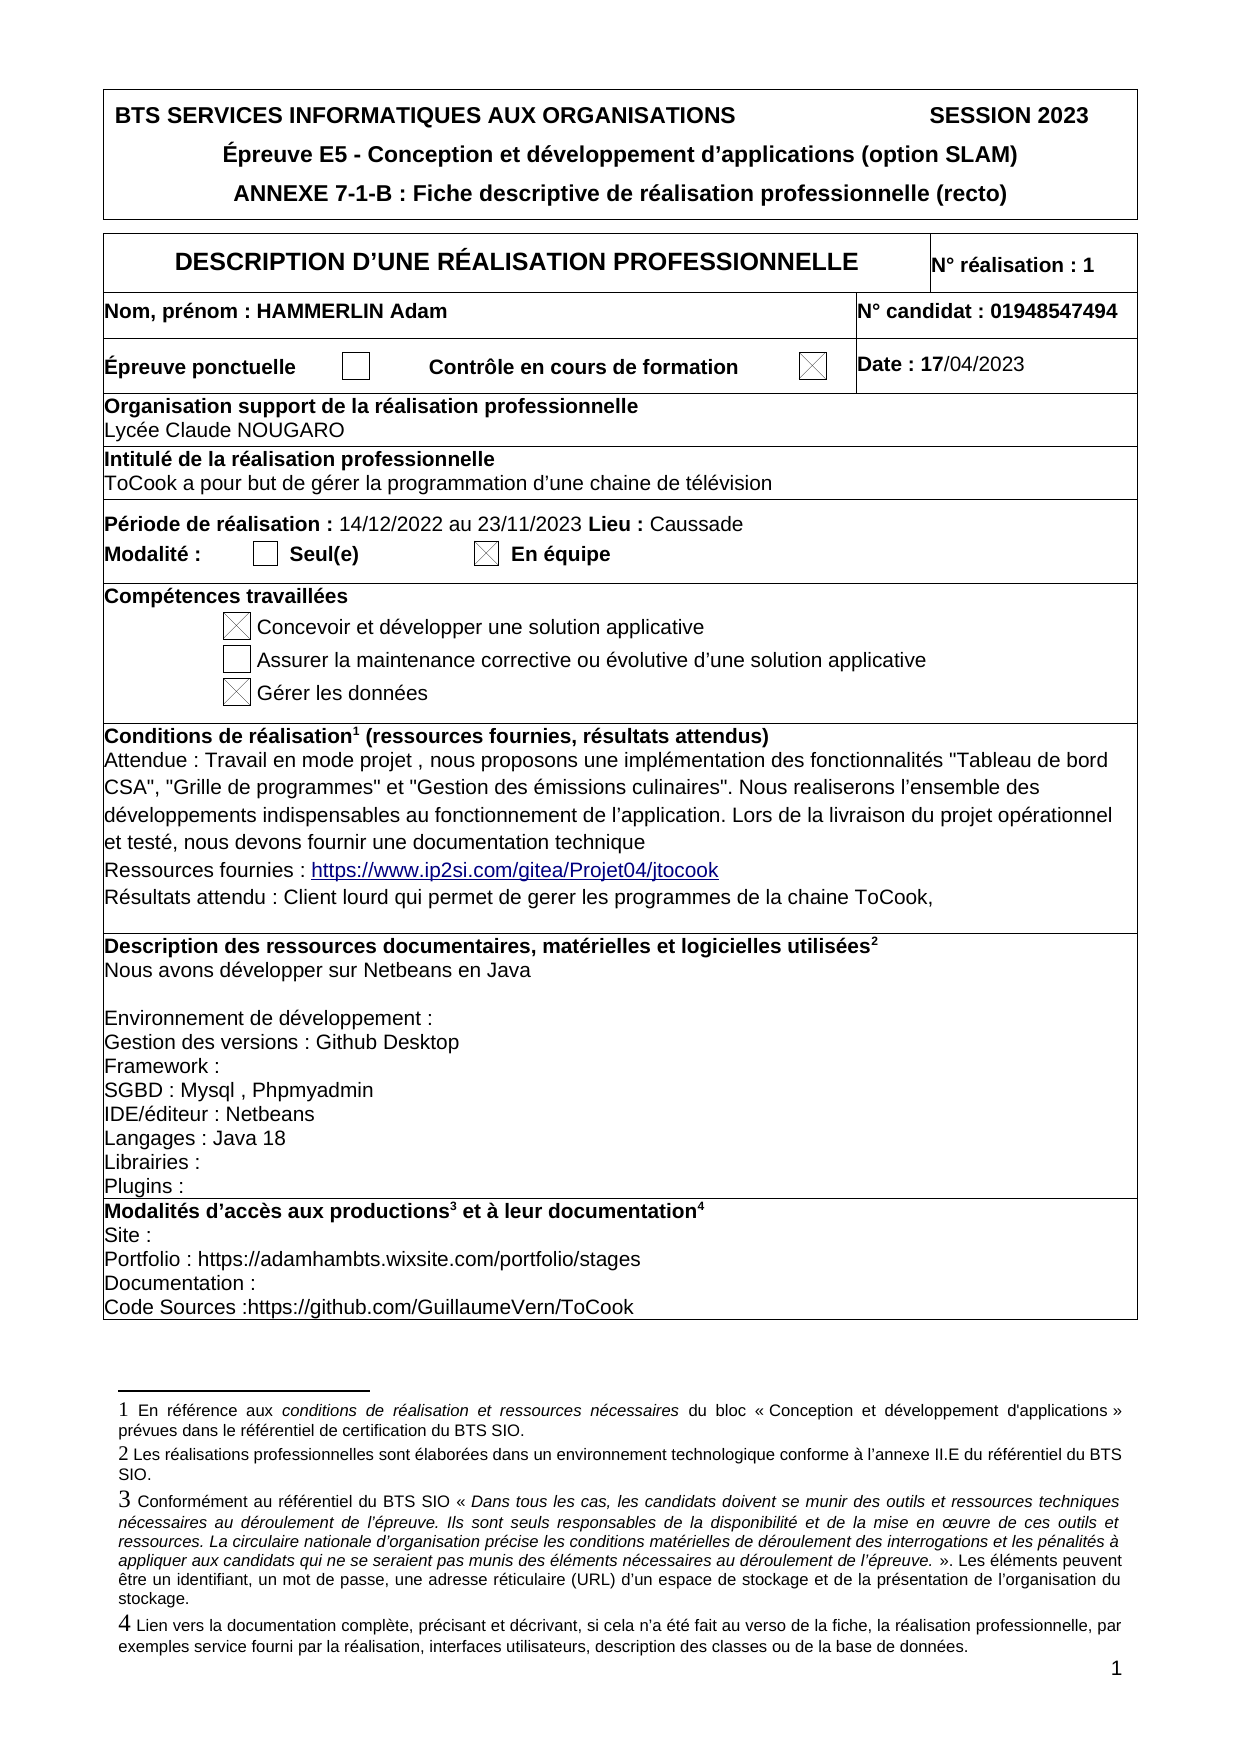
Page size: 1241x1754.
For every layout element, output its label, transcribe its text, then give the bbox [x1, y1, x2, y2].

table_cell Description des ressources documentaires, matérielles et logicielles utilisées Nous avons développer sur Netbeans en Java Environnement de développement : Gestion des versions : Github Desktop Framework : SGBD : Mysql , Phpmyadmin IDE/éditeur : Netbeans Langages : Java 18 Librairies : Plugins : [104, 934, 1137, 1198]
table_cell Modalités d’accès aux productions et à leur documentation Site : Portfolio : https://adamhambts.wixsite.com/portfolio/stages Documentation : Code Sources :https://github.com/GuillaumeVern/ToCook [104, 1199, 1137, 1318]
table_header BTS Services informatiques aux organisations SESSION 2023 Épreuve E5 - Conception et développement d’applications (option SLAM) ANNEXE 7-1-B : Fiche descriptive de réalisation professionnelle (recto) [104, 90, 1137, 219]
table_cell Épreuve ponctuelle [104, 339, 428, 392]
table_cell N° candidat : 01948547494 [857, 293, 1137, 338]
table_cell Période de réalisation : 14/12/2022 au 23/11/2023 Lieu : Caussade Modalité : Seul(e) En équipe [104, 500, 1137, 582]
table_cell Date : 17/04/2023 [857, 339, 1137, 392]
table_cell Organisation support de la réalisation professionnelle Lycée Claude NOUGARO [104, 394, 1137, 446]
table_header N° réalisation : 1 [931, 234, 1137, 292]
table_cell Contrôle en cours de formation [428, 339, 856, 392]
table_cell Conditions de réalisation (ressources fournies, résultats attendus) Attendue : Travail en mode projet , nous proposons une implémentation des fonctionnalités "Tableau de bord CSA", "Grille de programmes" et "Gestion des émissions culinaires". Nous realiserons l’ensemble des développements indispensables au fonctionnement de l’application. Lors de la livraison du projet opérationnel et testé, nous devons fournir une documentation technique Ressources fournies : https://www.ip2si.com/gitea/Projet04/jtocook Résultats attendu : Client lourd qui permet de gerer les programmes de la chaine ToCook, [104, 724, 1137, 933]
table_cell Compétences travaillées Concevoir et développer une solution applicative Assurer la maintenance corrective ou évolutive d’une solution applicative Gérer les données [104, 584, 1137, 723]
table_cell Intitulé de la réalisation professionnelle ToCook a pour but de gérer la programmation d’une chaine de télévision [104, 447, 1137, 499]
table_header DESCRIPTION D’UNE RÉALISATION PROFESSIONNELLE [104, 234, 930, 292]
table_cell Nom, prénom : HAMMERLIN Adam [104, 293, 856, 338]
